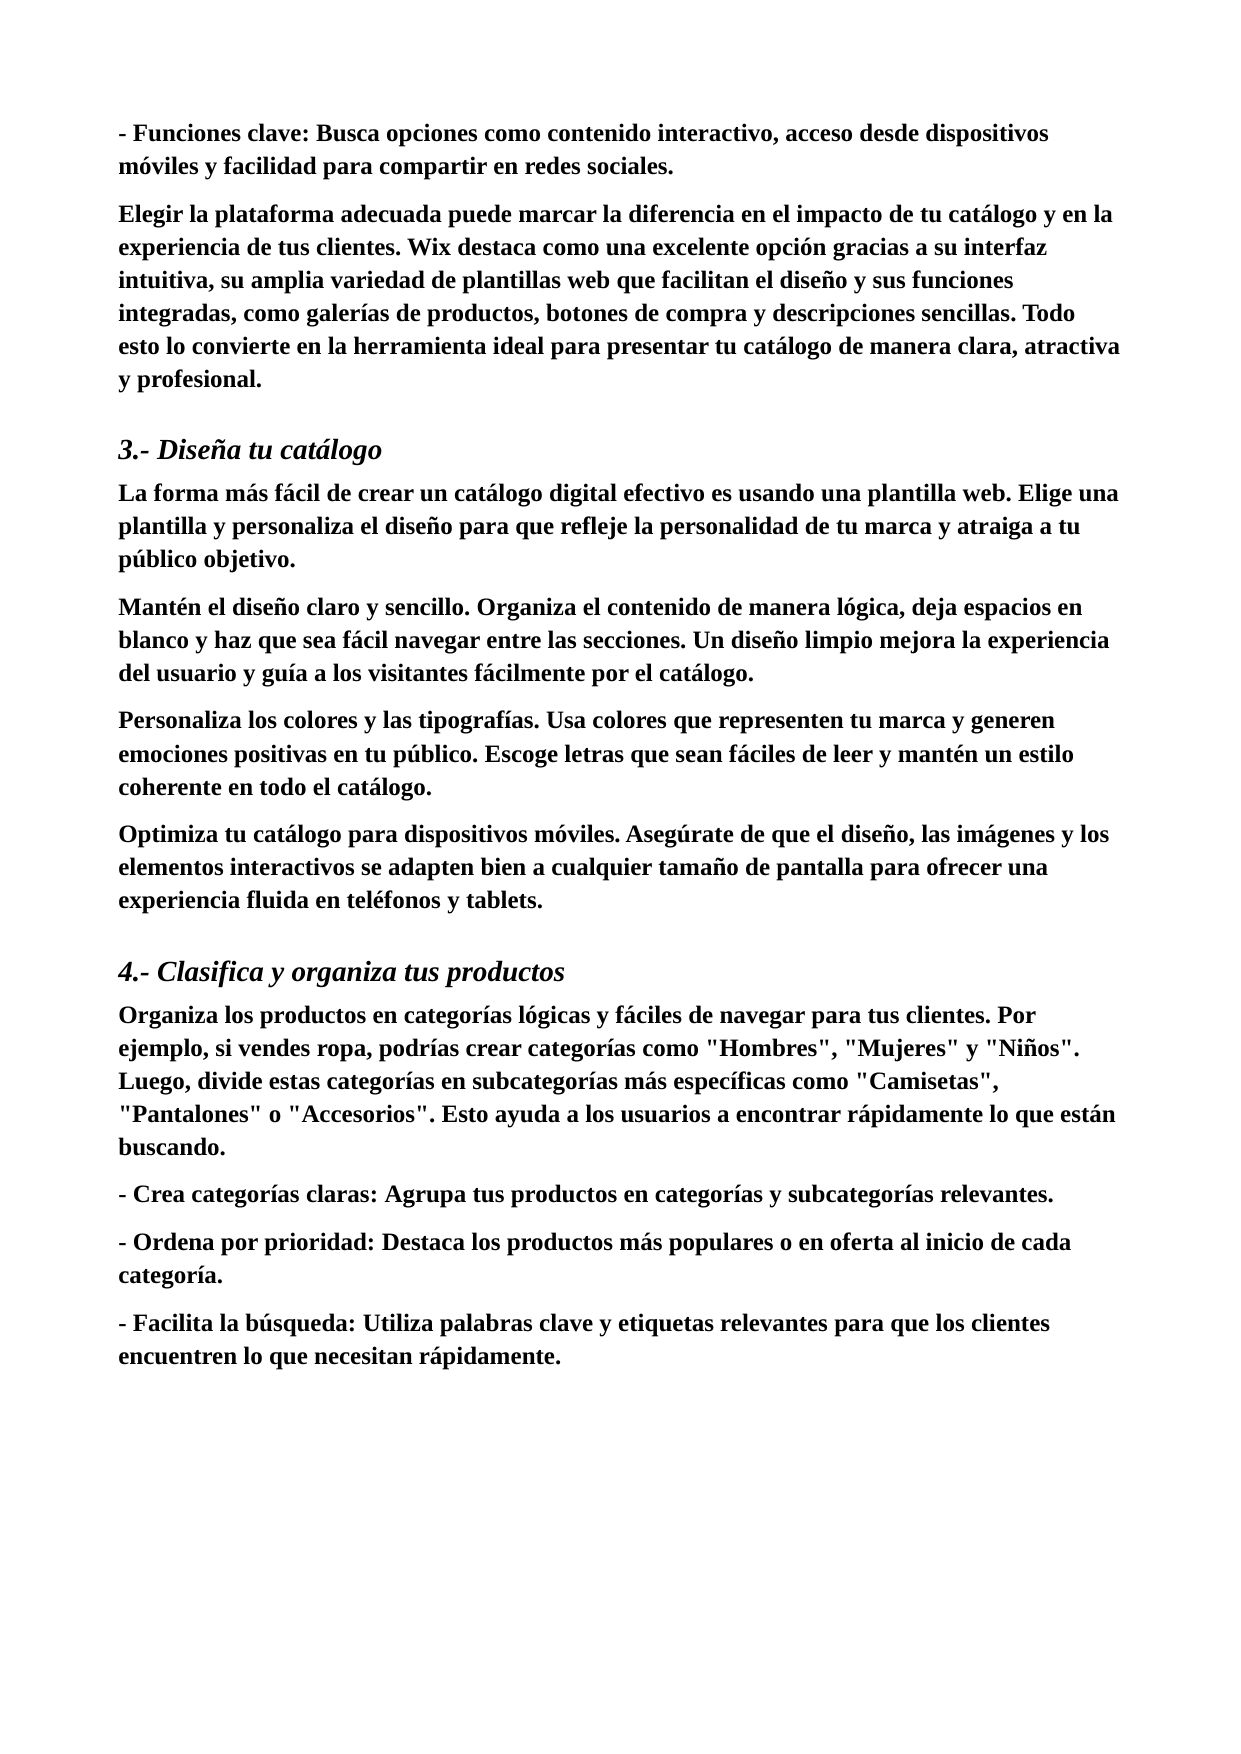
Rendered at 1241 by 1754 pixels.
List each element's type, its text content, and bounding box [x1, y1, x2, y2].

text - Facilita la búsqueda: Utiliza palabras clave y etiquetas relevantes para que los clientes encuentren lo que necesitan rápidamente. [118, 1308, 1122, 1369]
text - Ordena por prioridad: Destaca los productos más populares o en oferta al inicio de cada categoría. [118, 1227, 1122, 1289]
text - Funciones clave: Busca opciones como contenido interactivo, acceso desde dispositivos móviles y facilidad para compartir en redes sociales. [118, 118, 1122, 180]
text - Crea categorías claras: Agrupa tus productos en categorías y subcategorías relevantes. [118, 1179, 1122, 1208]
text Mantén el diseño claro y sencillo. Organiza el contenido de manera lógica, deja espacios en blanco y haz que sea fácil navegar entre las secciones. Un diseño limpio mejora la experiencia del usuario y guía a los visitantes fácilmente por el catálogo. [118, 592, 1122, 687]
text Optimiza tu catálogo para dispositivos móviles. Asegúrate de que el diseño, las imágenes y los elementos interactivos se adapten bien a cualquier tamaño de pantalla para ofrecer una experiencia fluida en teléfonos y tablets. [118, 819, 1122, 914]
text Organiza los productos en categorías lógicas y fáciles de navegar para tus clientes. Por ejemplo, si vendes ropa, podrías crear categorías como "Hombres", "Mujeres" y "Niños". Luego, divide estas categorías en subcategorías más específicas como "Camisetas", "Pantalones" o "Accesorios". Esto ayuda a los usuarios a encontrar rápidamente lo que están buscando. [118, 1000, 1122, 1161]
text Elegir la plataforma adecuada puede marcar la diferencia en el impacto de tu catálogo y en la experiencia de tus clientes. Wix destaca como una excelente opción gracias a su interfaz intuitiva, su amplia variedad de plantillas web que facilitan el diseño y sus funciones integradas, como galerías de productos, botones de compra y descripciones sencillas. Todo esto lo convierte en la herramienta ideal para presentar tu catálogo de manera clara, atractiva y profesional. [118, 199, 1122, 393]
text Personaliza los colores y las tipografías. Usa colores que representen tu marca y generen emociones positivas en tu público. Escoge letras que sean fáciles de leer y mantén un estilo coherente en todo el catálogo. [118, 706, 1122, 800]
subtitle 4.- Clasifica y organiza tus productos [118, 954, 1122, 987]
subtitle 3.- Diseña tu catálogo [118, 432, 1122, 466]
text La forma más fácil de crear un catálogo digital efectivo es usando una plantilla web. Elige una plantilla y personaliza el diseño para que refleje la personalidad de tu marca y atraiga a tu público objetivo. [118, 478, 1122, 573]
